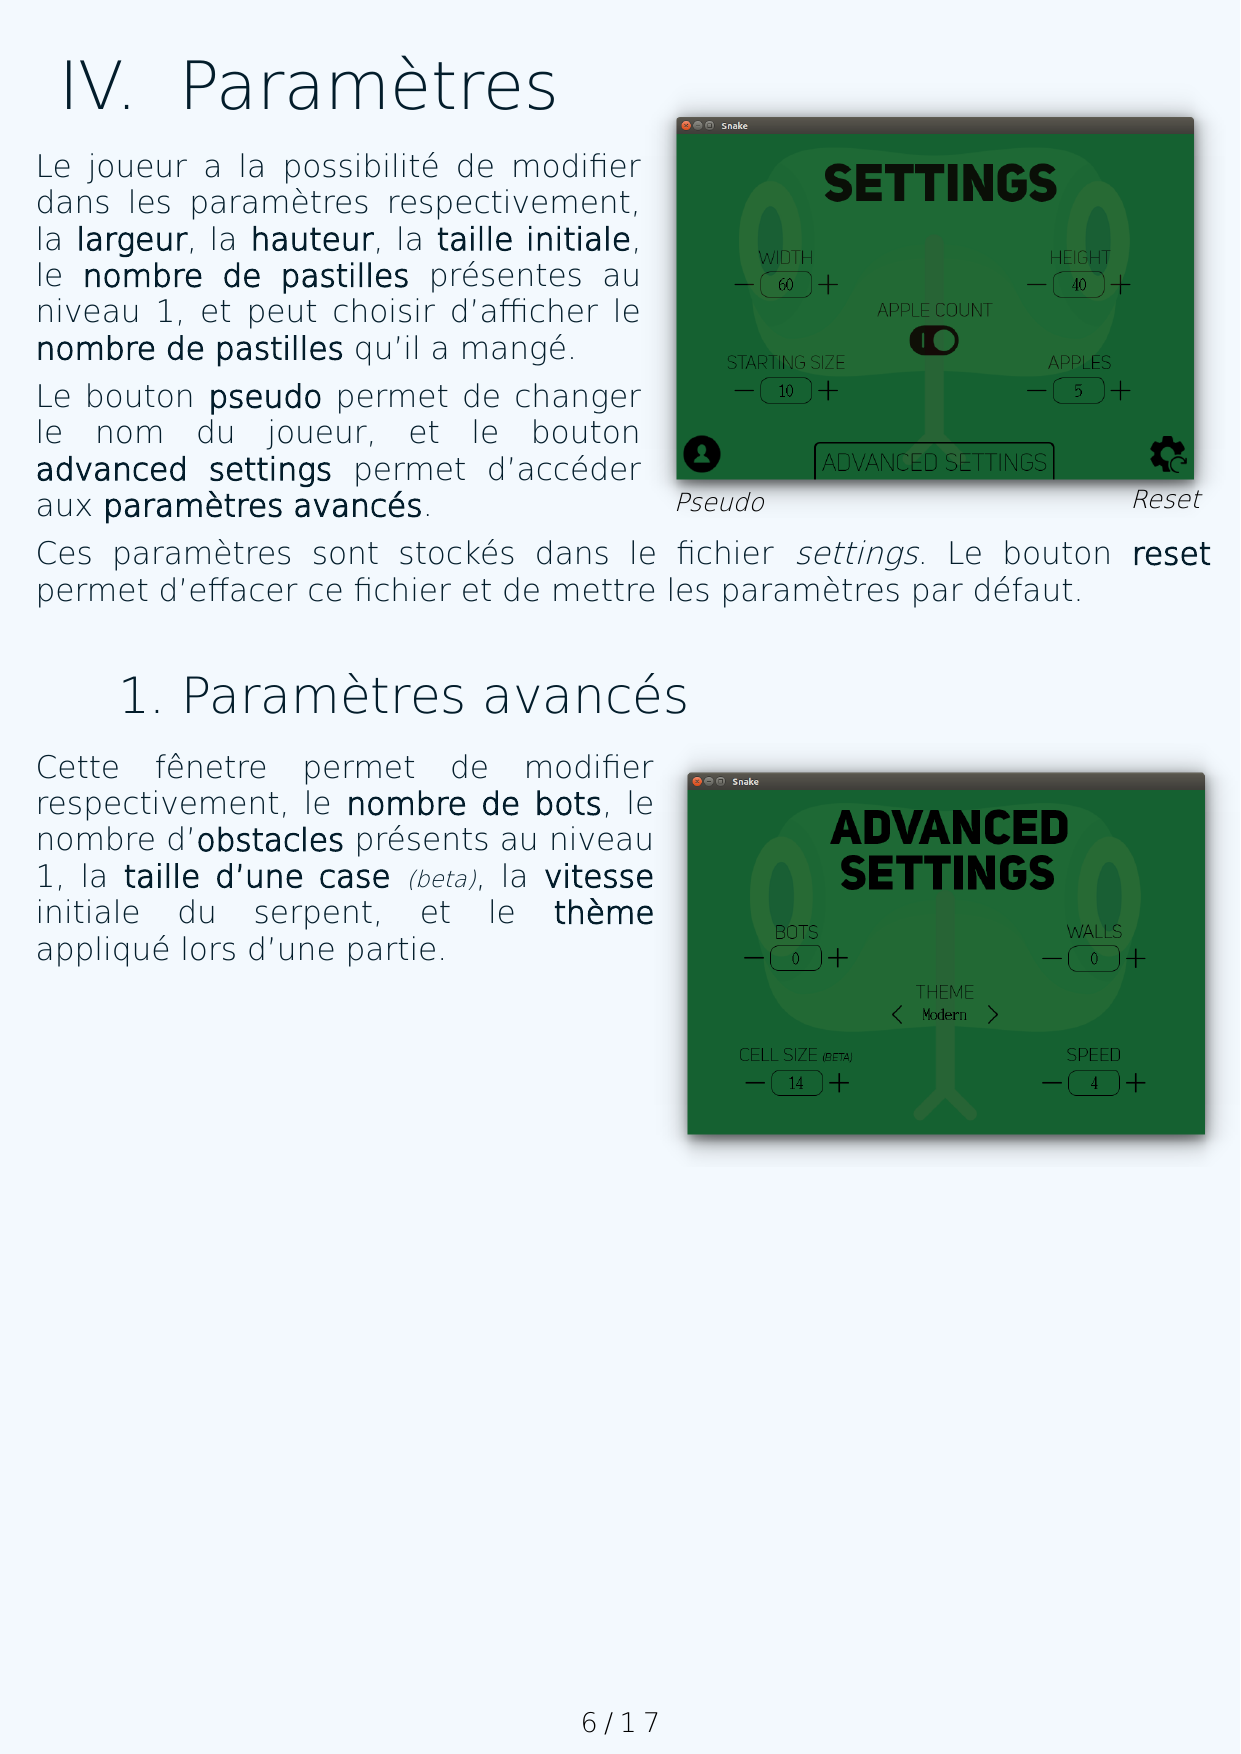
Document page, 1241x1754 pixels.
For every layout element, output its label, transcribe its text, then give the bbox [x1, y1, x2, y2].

text 1. Paramètres avancés [118, 667, 1240, 726]
picture [641, 80, 1226, 518]
text Le joueur a la possibilité de modifier dans les paramètres respectivement, la largeur, la hauteur, la taille initiale, le nombre de pastilles présentes au niveau 1, et peut choisir d’afficher le nombre de pastilles qu’il a mangé. [35, 148, 641, 367]
text IV. Paramètres [59, 47, 1240, 125]
picture [654, 743, 1241, 1167]
text Cette fênetre permet de modifier respectivement, le nombre de bots, le nombre d’obstacles présents au niveau 1, la taille d’une case (beta), la vitesse initiale du serpent, et le thème appliqué lors d’une partie. [35, 749, 654, 967]
text Ces paramètres sont stockés dans le fichier settings. Le bouton reset permet d’effacer ce fichier et de mettre les paramètres par défaut. [35, 536, 1211, 608]
text Le bouton pseudo permet de changer le nom du joueur, et le bouton advanced settings permet d’accéder aux paramètres avancés. [35, 378, 1211, 524]
